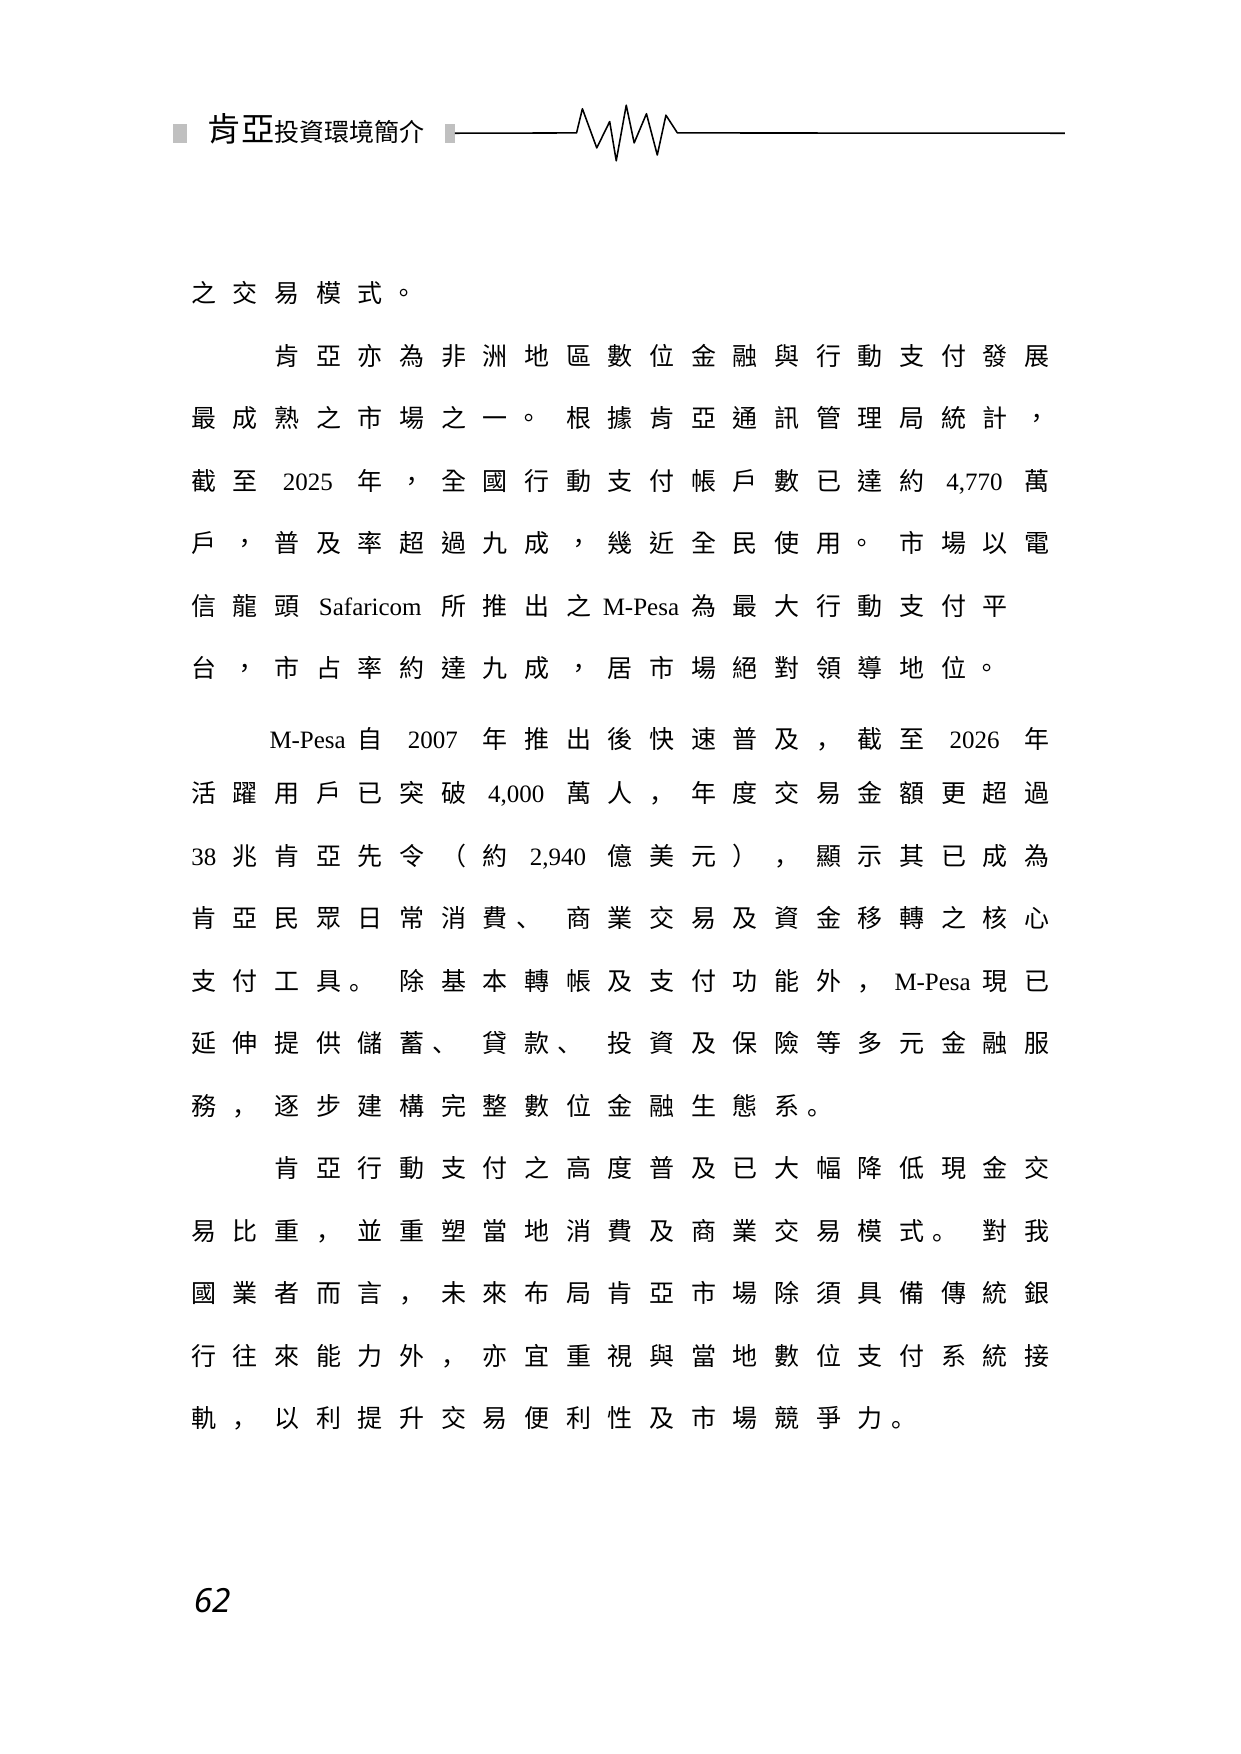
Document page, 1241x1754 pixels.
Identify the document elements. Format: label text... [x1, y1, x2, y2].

text 之交易模式。 [183, 250, 1058, 313]
text 肯亞行動支付之高度普及已大幅降低現金交易比重，並重塑當地消費及商業交易模式。對我國業者而言，未來布局肯亞市場除須具備傳統銀行往來能力外，亦宜重視與當地數位支付系統接軌，以利提升交易便利性及市場競爭力。 [183, 1125, 1058, 1438]
text 肯亞亦為非洲地區數位金融與行動支付發展最成熟之市場之一。根據肯亞通訊管理局統計，截至2025年，全國行動支付帳戶數已達約4,770萬戶，普及率超過九成，幾近全民使用。市場以電信龍頭Safaricom所推出之M-Pesa為最大行動支付平台，市占率約達九成，居市場絕對領導地位。 [183, 313, 1058, 688]
text M-Pesa自2007年推出後快速普及，截至2026年活躍用戶已突破4,000萬人，年度交易金額更超過38兆肯亞先令（約2,940億美元），顯示其已成為肯亞民眾日常消費、商業交易及資金移轉之核心支付工具。除基本轉帳及支付功能外，M-Pesa現已延伸提供儲蓄、貸款、投資及保險等多元金融服務，逐步建構完整數位金融生態系。 [183, 688, 1058, 1125]
